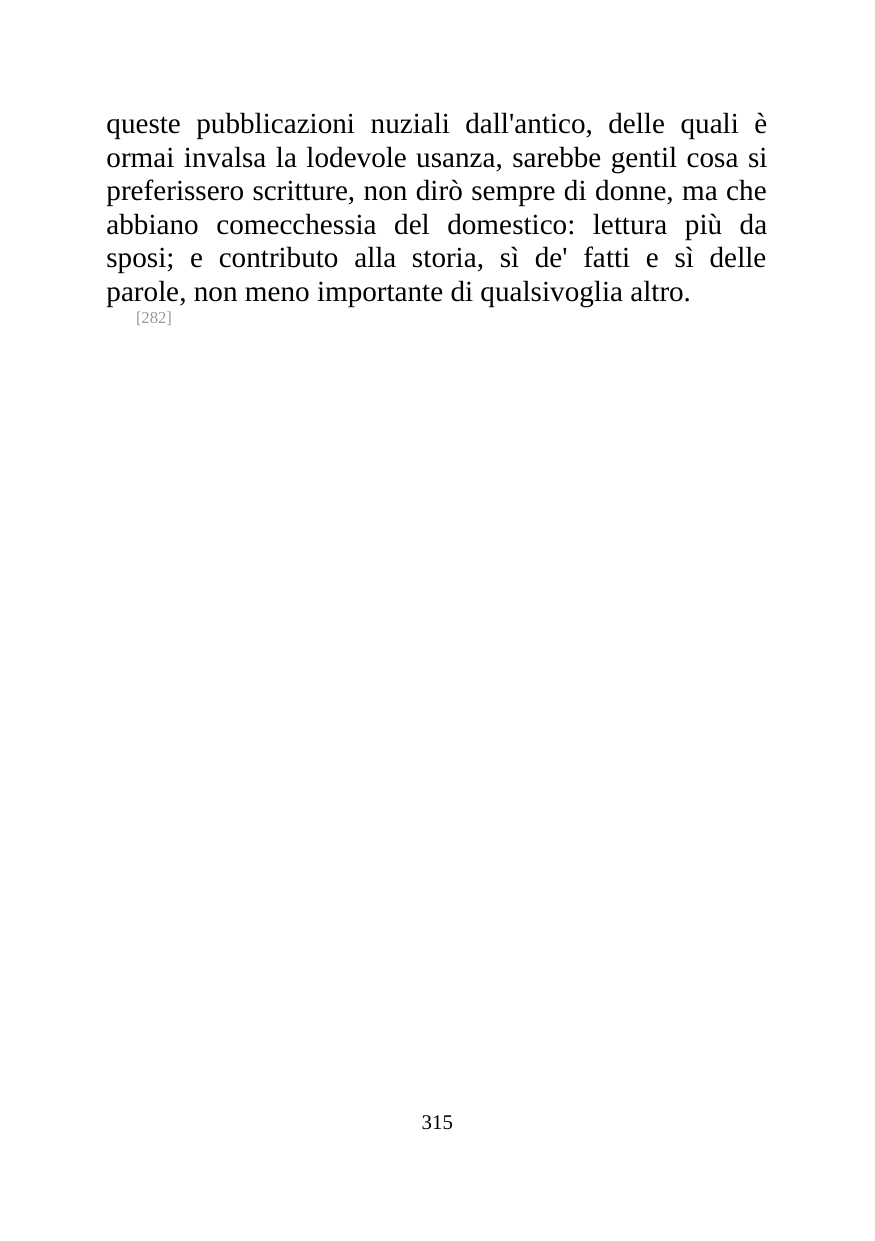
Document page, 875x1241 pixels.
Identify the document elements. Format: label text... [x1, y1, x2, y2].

text [282] [106, 307, 768, 327]
text queste pubblicazioni nuziali dall'antico, delle quali è ormai invalsa la lodevole usanza, sarebbe gentil cosa si preferissero scritture, non dirò sempre di donne, ma che abbiano comecchessia del domestico: lettura più da sposi; e contributo alla storia, sì de' fatti e sì delle parole, non meno importante di qualsivoglia altro. [106, 106, 768, 307]
